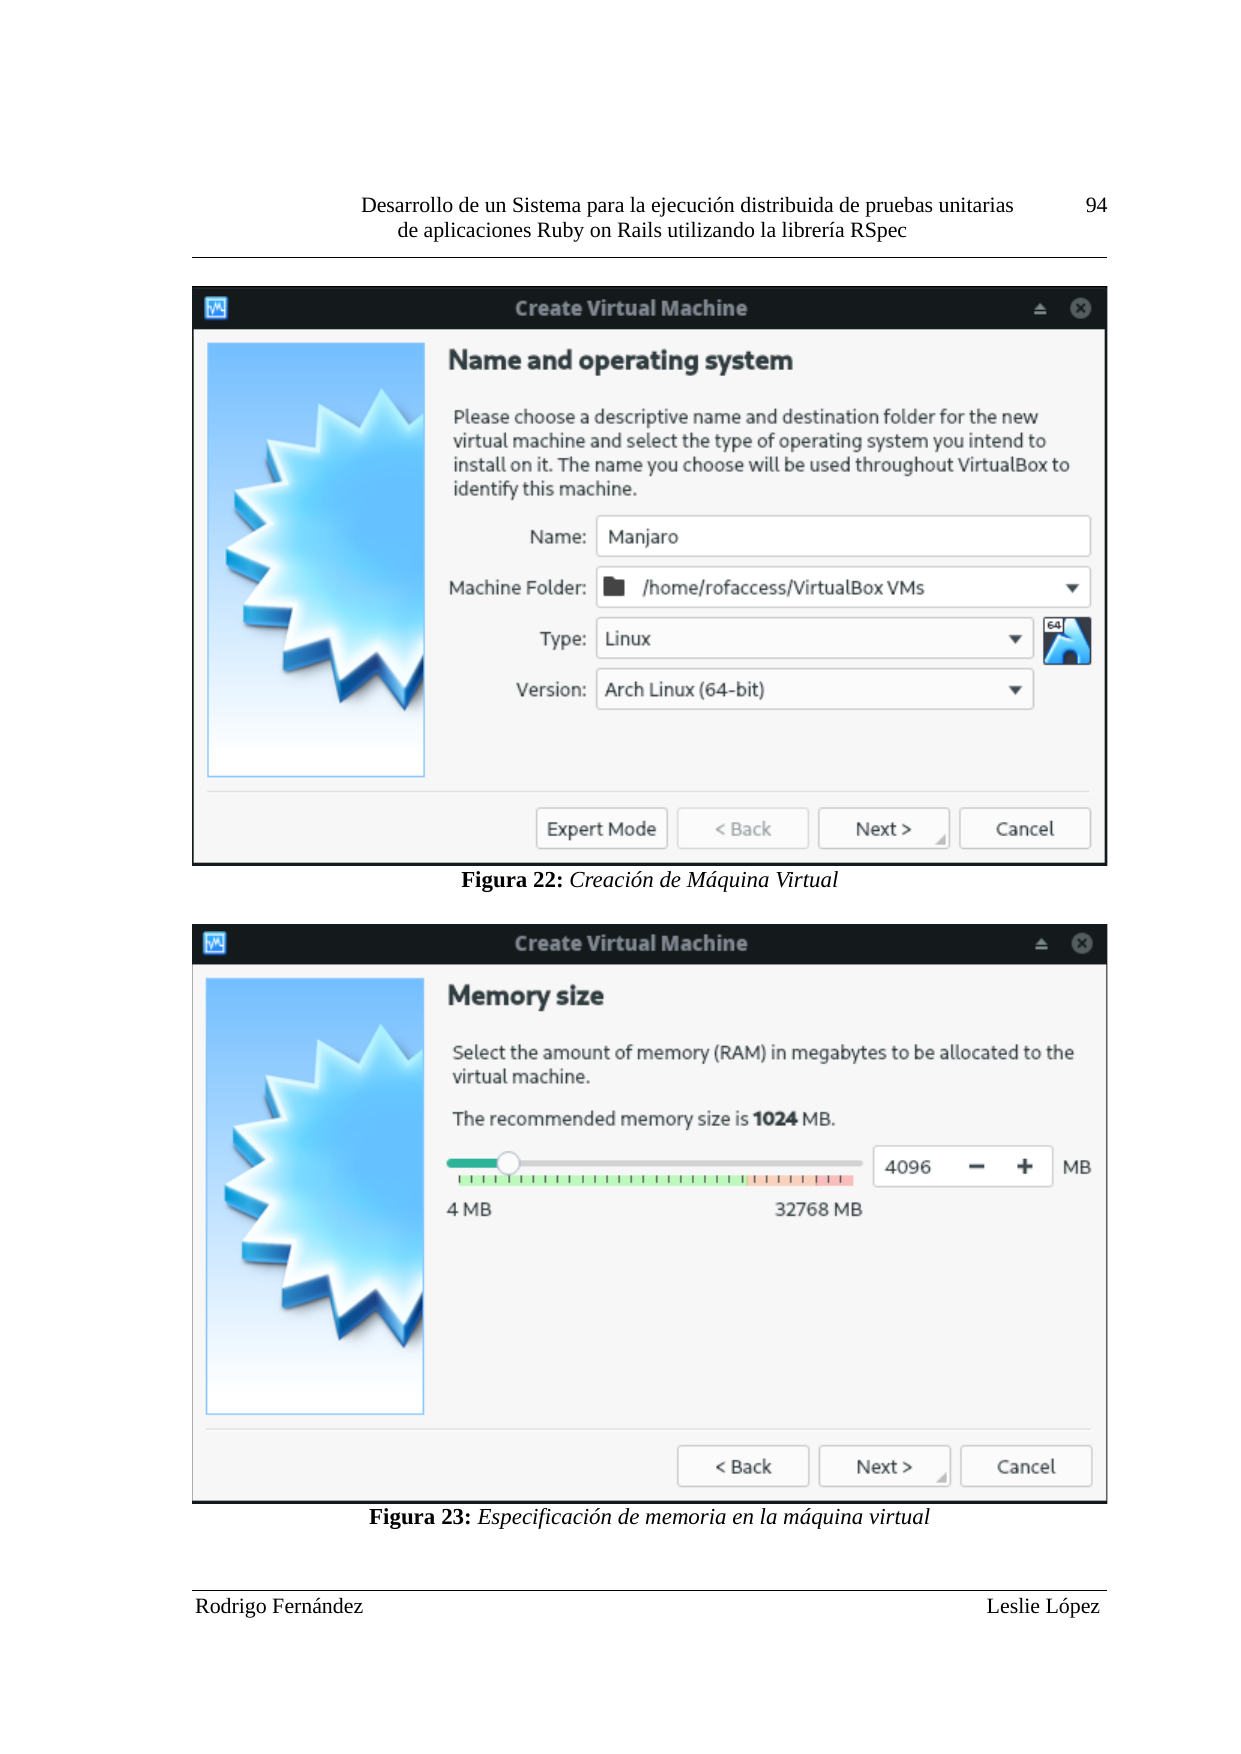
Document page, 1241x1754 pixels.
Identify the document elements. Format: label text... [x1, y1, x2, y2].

text Figura 23: Especificación de memoria en la máquina virtual [192, 1504, 1107, 1529]
text Figura 22: Creación de Máquina Virtual [192, 866, 1107, 892]
picture [192, 286, 1108, 866]
picture [192, 924, 1108, 1504]
